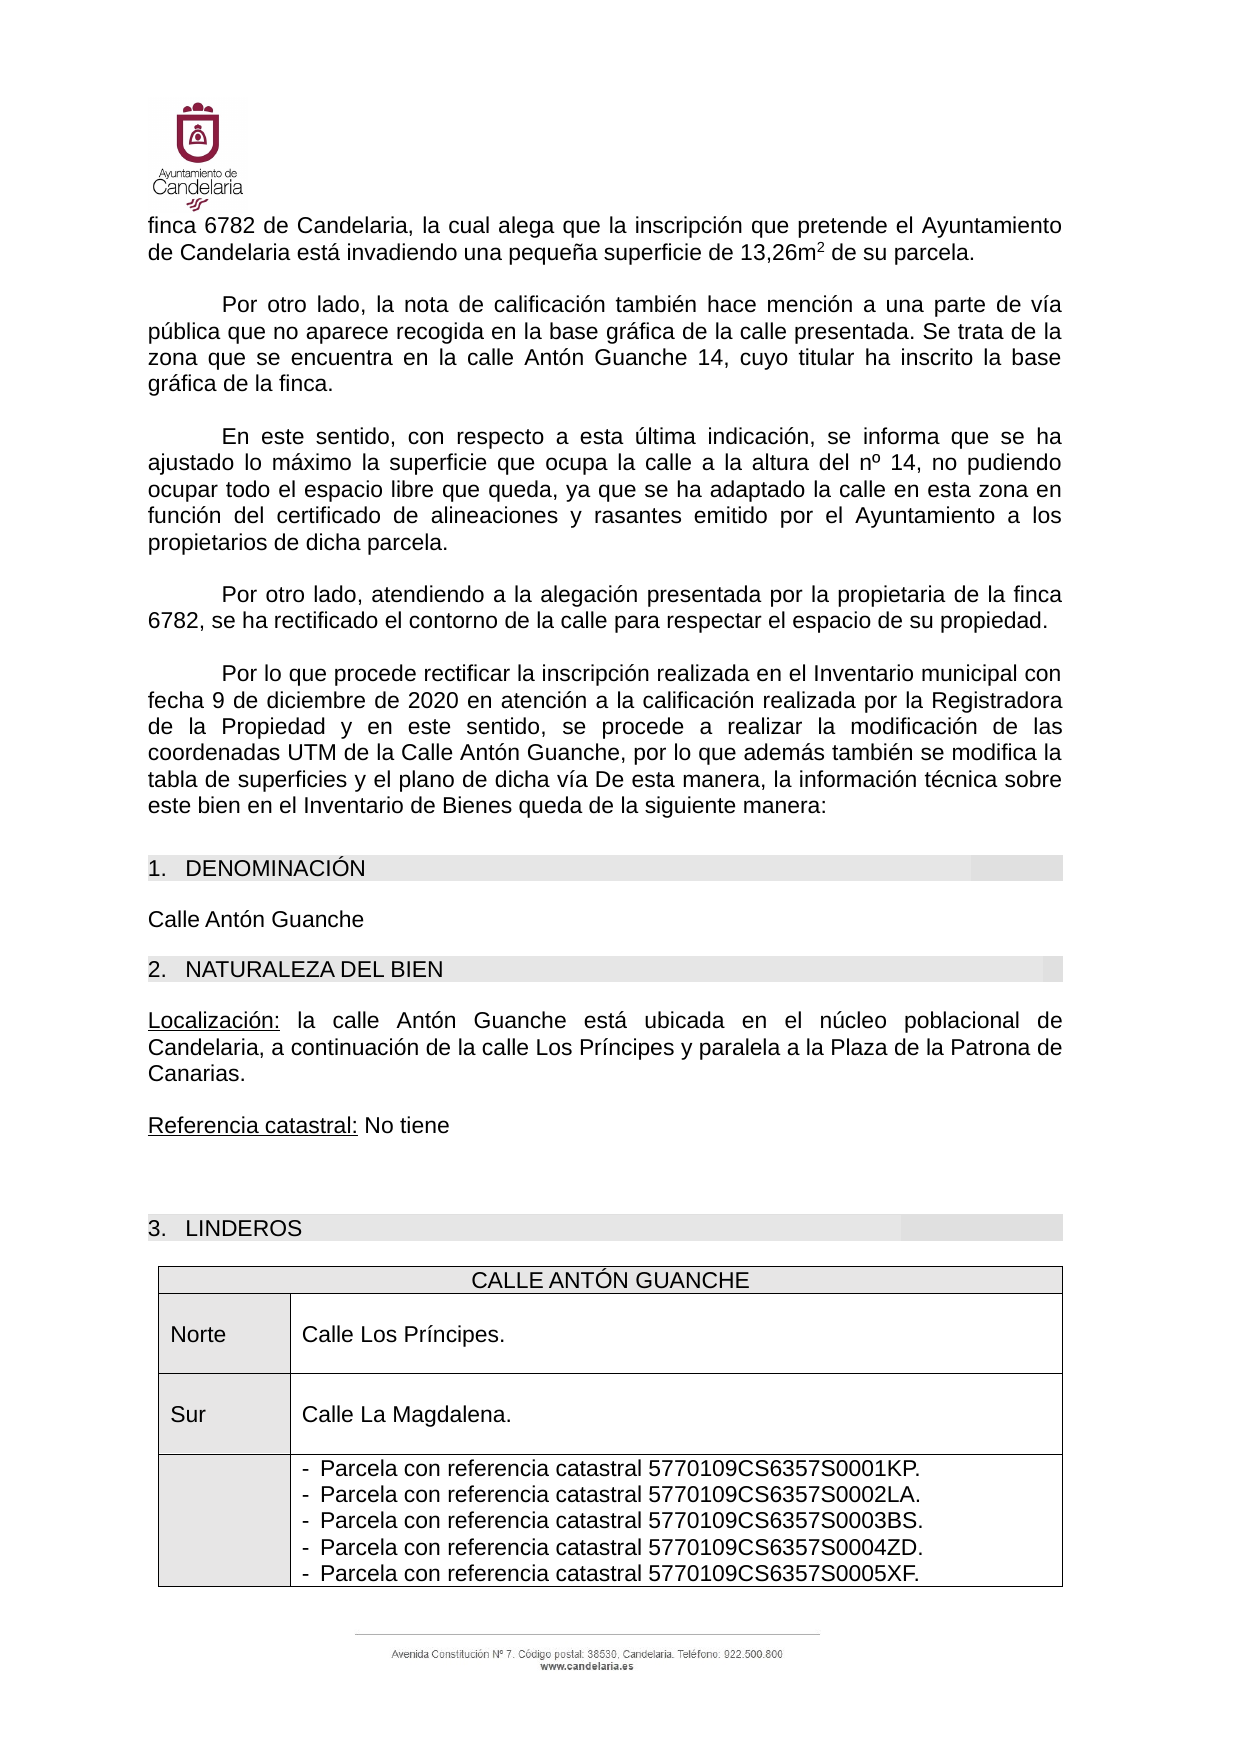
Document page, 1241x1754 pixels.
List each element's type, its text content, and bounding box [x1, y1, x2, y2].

table_cell Calle Los Príncipes. [291, 1294, 1062, 1373]
table_cell [159, 1455, 290, 1586]
table_cell Parcela con referencia catastral 5770109CS6357S0001KP. Parcela con referencia catastral 5770109CS6357S0002LA. Parcela con referencia catastral 5770109CS6357S0003BS. Parcela con referencia catastral 5770109CS6357S0004ZD. Parcela con referencia catastral 5770109CS6357S0005XF. [291, 1455, 1062, 1586]
text Calle Antón Guanche [148, 906, 1063, 933]
table_cell Calle La Magdalena. [291, 1374, 1062, 1453]
table_cell Norte [159, 1294, 290, 1373]
table_header CALLE ANTÓN GUANCHE [159, 1267, 1062, 1293]
text En este sentido, con respecto a esta última indicación, se informa que se ha ajustado lo máximo la superficie que ocupa la calle a la altura del nº 14, no pudiendo ocupar todo el espacio libre que queda, ya que se ha adaptado la calle en esta zona en función del certificado de alineaciones y rasantes emitido por el Ayuntamiento a los propietarios de dicha parcela. [148, 423, 1063, 555]
list LINDEROS [148, 1214, 1063, 1241]
list DENOMINACIÓN [148, 855, 1063, 881]
text finca 6782 de Candelaria, la cual alega que la inscripción que pretende el Ayuntamiento de Candelaria está invadiendo una pequeña superficie de 13,26m2 de su parcela. [148, 212, 1063, 265]
text Localización: la calle Antón Guanche está ubicada en el núcleo poblacional de Candelaria, a continuación de la calle Los Príncipes y paralela a la Plaza de la Patrona de Canarias. [148, 1007, 1063, 1086]
table_cell Sur [159, 1374, 290, 1453]
text Por otro lado, atendiendo a la alegación presentada por la propietaria de la finca 6782, se ha rectificado el contorno de la calle para respectar el espacio de su propiedad. [148, 581, 1063, 634]
text Por otro lado, la nota de calificación también hace mención a una parte de vía pública que no aparece recogida en la base gráfica de la calle presentada. Se trata de la zona que se encuentra en la calle Antón Guanche 14, cuyo titular ha inscrito la base gráfica de la finca. [148, 291, 1063, 397]
text Referencia catastral: No tiene [148, 1112, 1063, 1139]
text Por lo que procede rectificar la inscripción realizada en el Inventario municipal con fecha 9 de diciembre de 2020 en atención a la calificación realizada por la Registradora de la Propiedad y en este sentido, se procede a realizar la modificación de las coordenadas UTM de la Calle Antón Guanche, por lo que además también se modifica la tabla de superficies y el plano de dicha vía De esta manera, la información técnica sobre este bien en el Inventario de Bienes queda de la siguiente manera: [148, 660, 1063, 818]
list NATURALEZA DEL BIEN [148, 956, 1063, 982]
